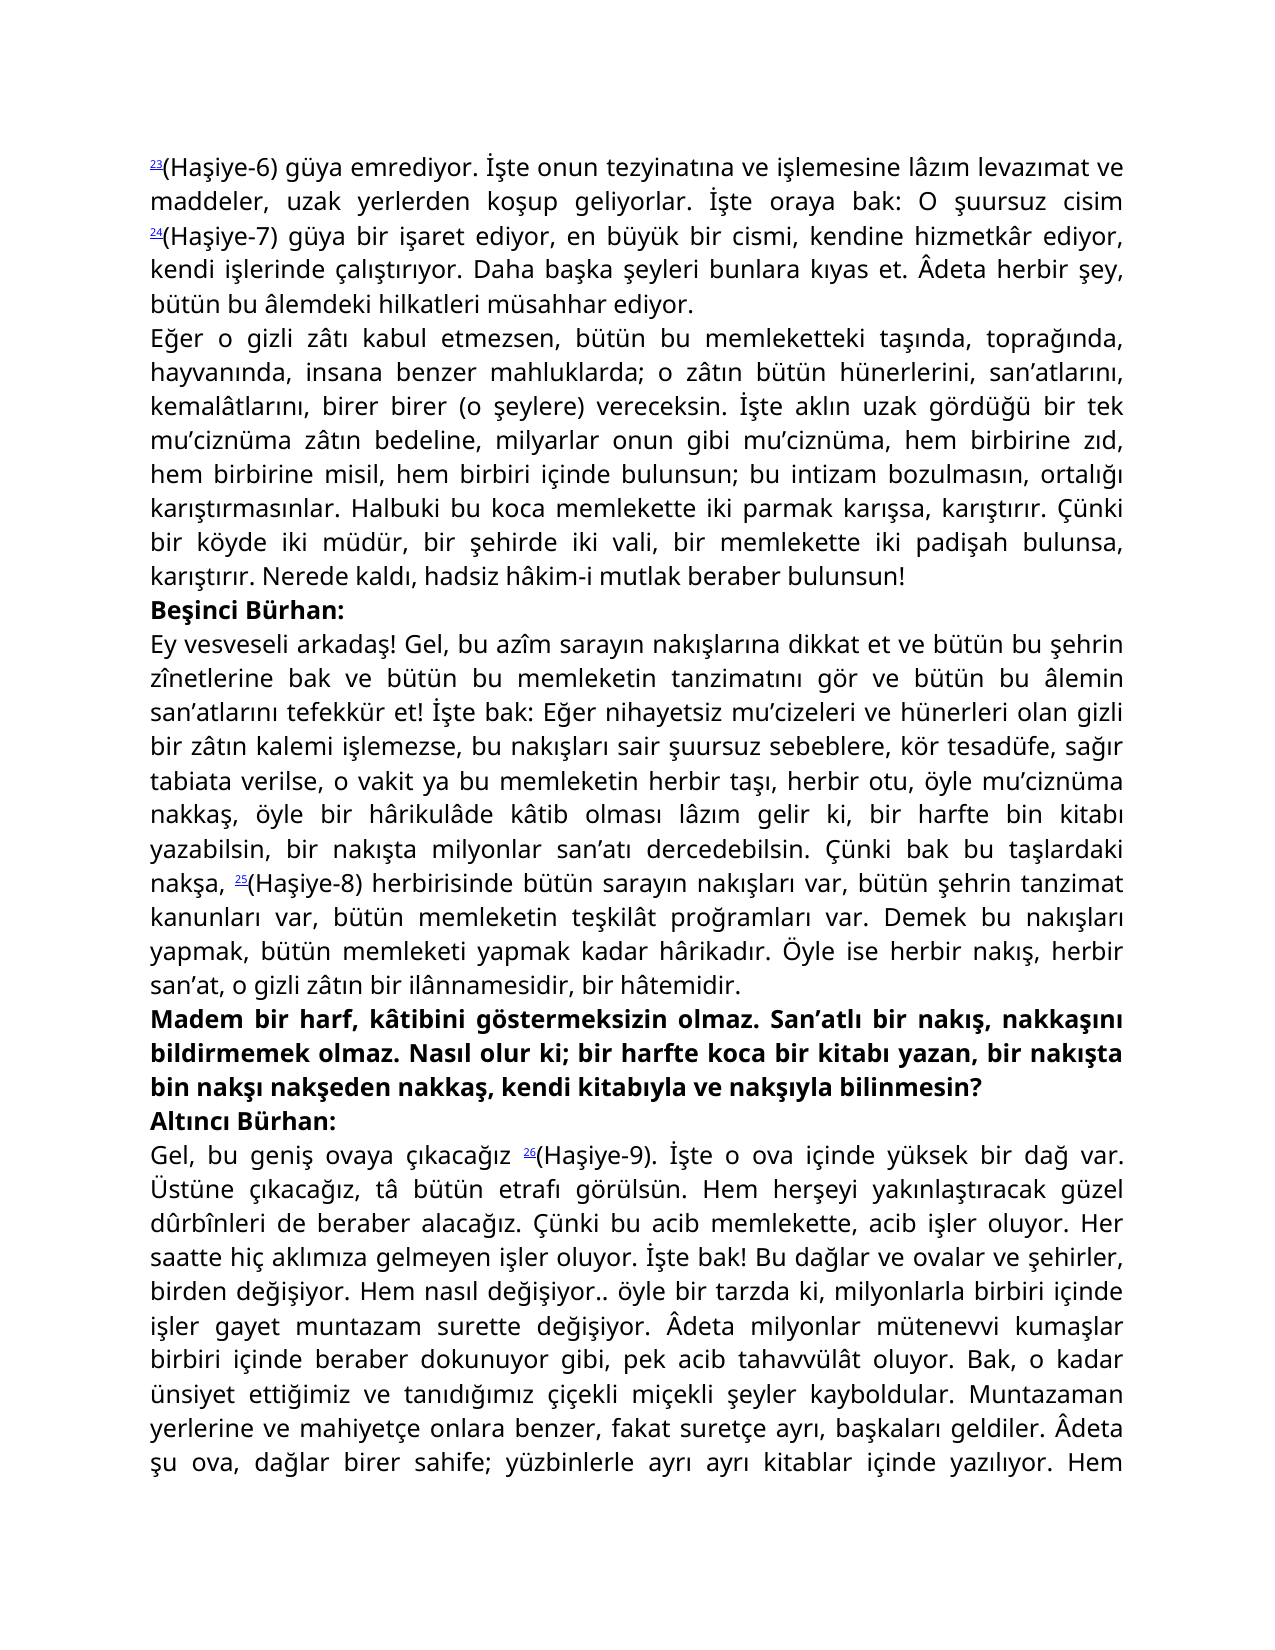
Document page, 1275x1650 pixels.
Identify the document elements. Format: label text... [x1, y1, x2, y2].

text Beşinci Bürhan: [150, 593, 1125, 627]
text Ey vesveseli arkadaş! Gel, bu azîm sarayın nakışlarına dikkat et ve bütün bu şehrin zînetlerine bak ve bütün bu memleketin tanzimatını gör ve bütün bu âlemin san’atlarını tefekkür et! İşte bak: Eğer nihayetsiz mu’cizeleri ve hünerleri olan gizli bir zâtın kalemi işlemezse, bu nakışları sair şuursuz sebeblere, kör tesadüfe, sağır tabiata verilse, o vakit ya bu memleketin herbir taşı, herbir otu, öyle mu’ciznüma nakkaş, öyle bir hârikulâde kâtib olması lâzım gelir ki, bir harfte bin kitabı yazabilsin, bir nakışta milyonlar san’atı dercedebilsin. Çünki bak bu taşlardaki nakşa, 25(Haşiye-8) herbirisinde bütün sarayın nakışları var, bütün şehrin tanzimat kanunları var, bütün memleketin teşkilât proğramları var. Demek bu nakışları yapmak, bütün memleketi yapmak kadar hârikadır. Öyle ise herbir nakış, herbir san’at, o gizli zâtın bir ilânnamesidir, bir hâtemidir. [150, 627, 1125, 1002]
text Eğer o gizli zâtı kabul etmezsen, bütün bu memleketteki taşında, toprağında, hayvanında, insana benzer mahluklarda; o zâtın bütün hünerlerini, san’atlarını, kemalâtlarını, birer birer (o şeylere) vereceksin. İşte aklın uzak gördüğü bir tek mu’ciznüma zâtın bedeline, milyarlar onun gibi mu’ciznüma, hem birbirine zıd, hem birbirine misil, hem birbiri içinde bulunsun; bu intizam bozulmasın, ortalığı karıştırmasınlar. Halbuki bu koca memlekette iki parmak karışsa, karıştırır. Çünki bir köyde iki müdür, bir şehirde iki vali, bir memlekette iki padişah bulunsa, karıştırır. Nerede kaldı, hadsiz hâkim-i mutlak beraber bulunsun! [150, 320, 1125, 593]
text 23(Haşiye-6) güya emrediyor. İşte onun tezyinatına ve işlemesine lâzım levazımat ve maddeler, uzak yerlerden koşup geliyorlar. İşte oraya bak: O şuursuz cisim 24(Haşiye-7) güya bir işaret ediyor, en büyük bir cismi, kendine hizmetkâr ediyor, kendi işlerinde çalıştırıyor. Daha başka şeyleri bunlara kıyas et. Âdeta herbir şey, bütün bu âlemdeki hilkatleri müsahhar ediyor. [150, 150, 1125, 320]
text Gel, bu geniş ovaya çıkacağız 26(Haşiye-9). İşte o ova içinde yüksek bir dağ var. Üstüne çıkacağız, tâ bütün etrafı görülsün. Hem herşeyi yakınlaştıracak güzel dûrbînleri de beraber alacağız. Çünki bu acib memlekette, acib işler oluyor. Her saatte hiç aklımıza gelmeyen işler oluyor. İşte bak! Bu dağlar ve ovalar ve şehirler, birden değişiyor. Hem nasıl değişiyor.. öyle bir tarzda ki, milyonlarla birbiri içinde işler gayet muntazam surette değişiyor. Âdeta milyonlar mütenevvi kumaşlar birbiri içinde beraber dokunuyor gibi, pek acib tahavvülât oluyor. Bak, o kadar ünsiyet ettiğimiz ve tanıdığımız çiçekli miçekli şeyler kayboldular. Muntazaman yerlerine ve mahiyetçe onlara benzer, fakat suretçe ayrı, başkaları geldiler. Âdeta şu ova, dağlar birer sahife; yüzbinlerle ayrı ayrı kitablar içinde yazılıyor. Hem [150, 1138, 1125, 1478]
text Altıncı Bürhan: [150, 1104, 1125, 1138]
text Madem bir harf, kâtibini göstermeksizin olmaz. San’atlı bir nakış, nakkaşını bildirmemek olmaz. Nasıl olur ki; bir harfte koca bir kitabı yazan, bir nakışta bin nakşı nakşeden nakkaş, kendi kitabıyla ve nakşıyla bilinmesin? [150, 1002, 1125, 1104]
